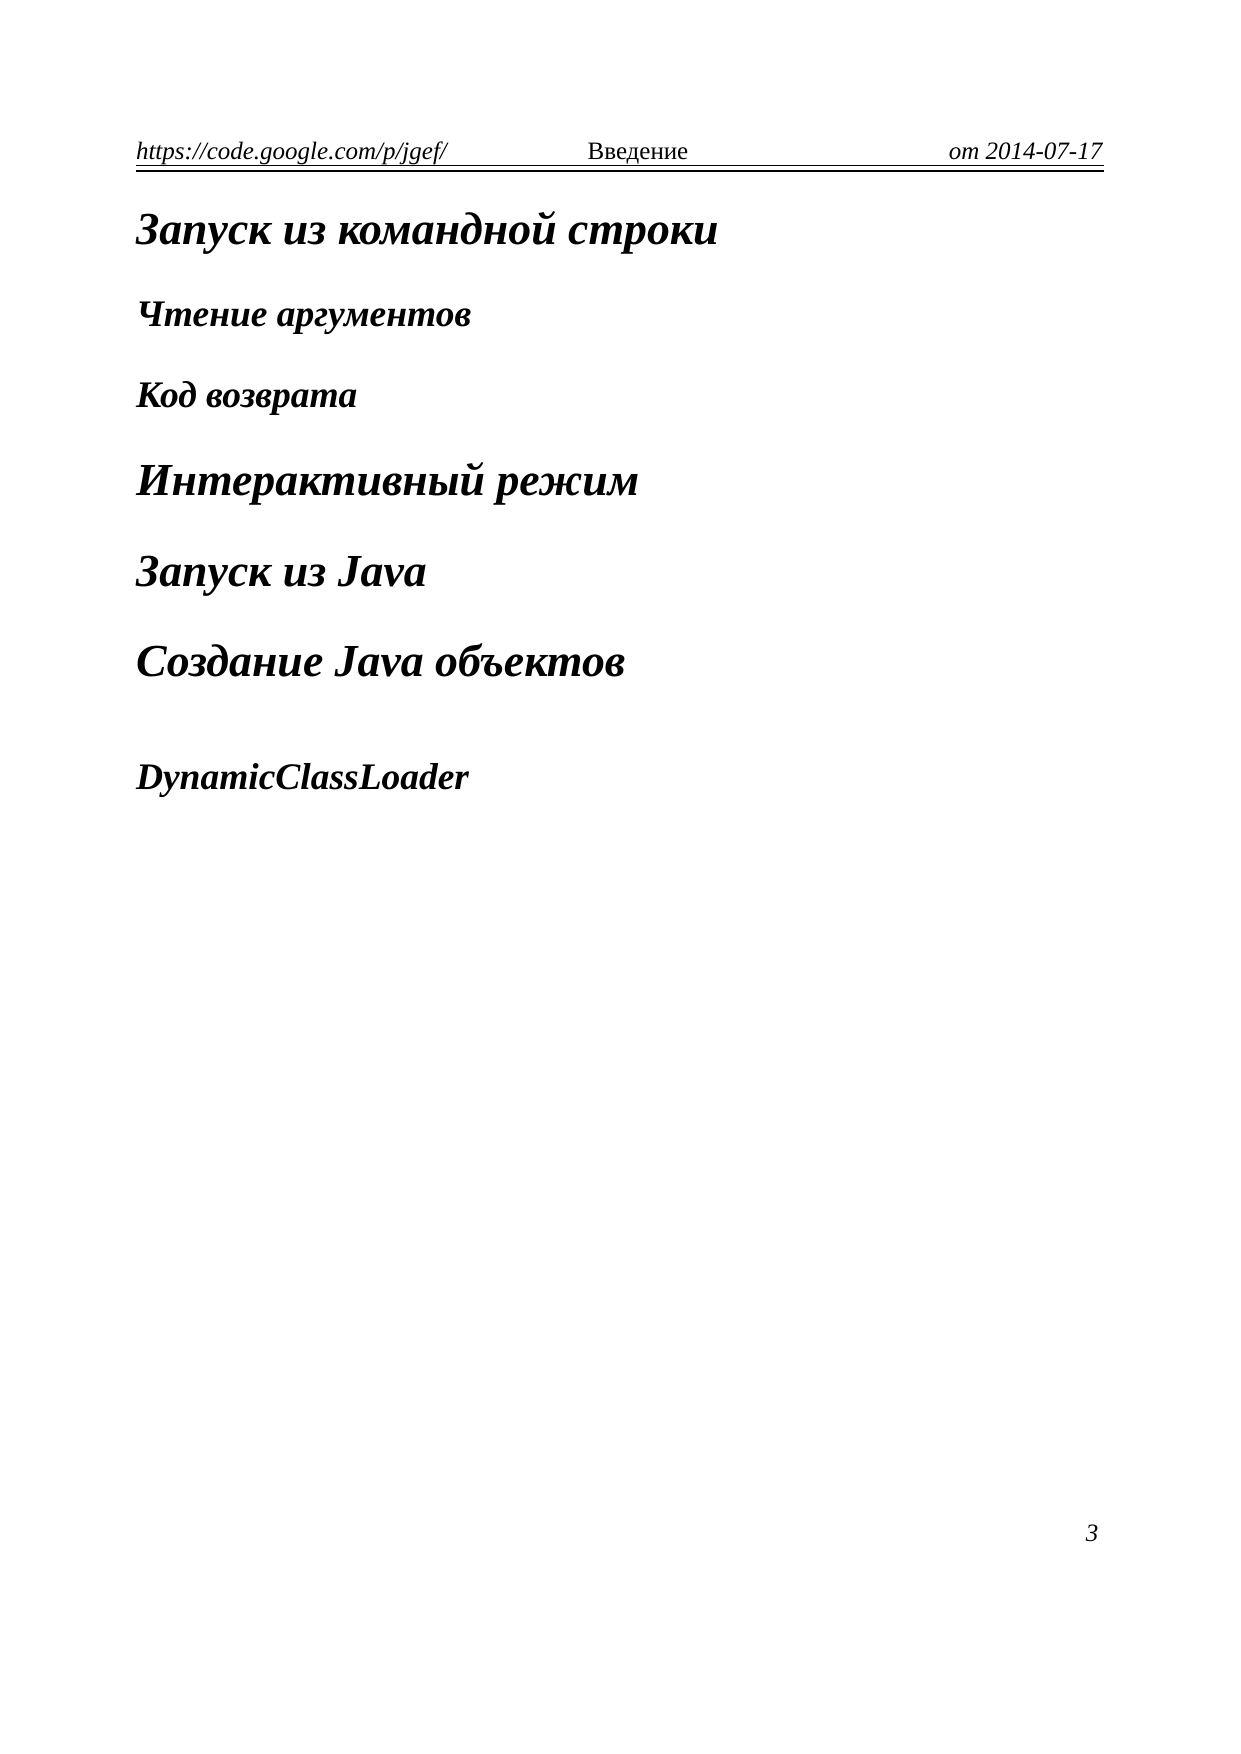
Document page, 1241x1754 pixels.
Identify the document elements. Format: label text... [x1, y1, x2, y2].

subtitle Запуск из командной строки [136, 201, 1104, 254]
subtitle Создание Java объектов [136, 633, 1104, 686]
subtitle Интерактивный режим [136, 453, 1104, 506]
subtitle Запуск из Java [136, 543, 1104, 596]
subtitle Чтение аргументов [136, 292, 1104, 335]
subtitle DynamicClassLoader [136, 755, 1104, 798]
subtitle Код возврата [136, 372, 1104, 415]
